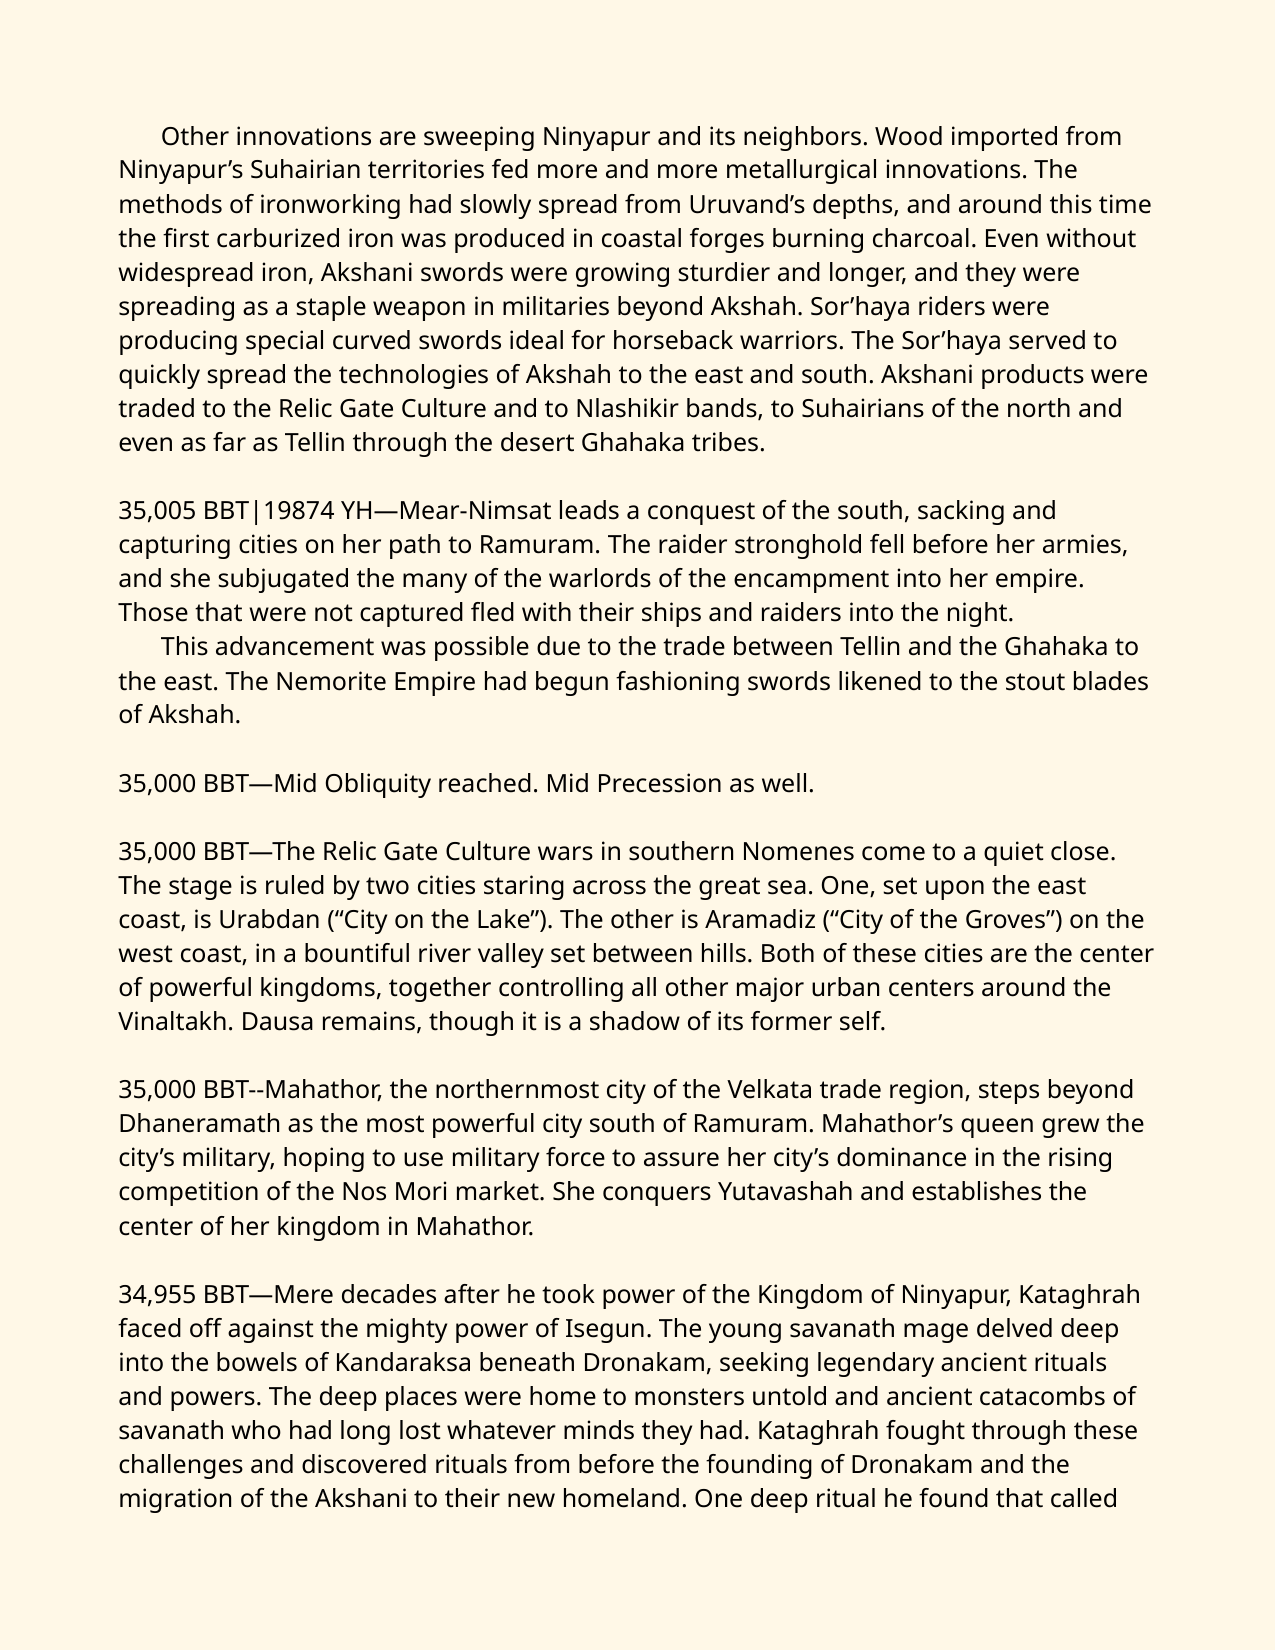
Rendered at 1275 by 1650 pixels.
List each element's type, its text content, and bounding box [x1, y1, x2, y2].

text Other innovations are sweeping Ninyapur and its neighbors. Wood imported from Ninyapur’s Suhairian territories fed more and more metallurgical innovations. The methods of ironworking had slowly spread from Uruvand’s depths, and around this time the first carburized iron was produced in coastal forges burning charcoal. Even without widespread iron, Akshani swords were growing sturdier and longer, and they were spreading as a staple weapon in militaries beyond Akshah. Sor’haya riders were producing special curved swords ideal for horseback warriors. The Sor’haya served to quickly spread the technologies of Akshah to the east and south. Akshani products were traded to the Relic Gate Culture and to Nlashikir bands, to Suhairians of the north and even as far as Tellin through the desert Ghahaka tribes. [118, 118, 1157, 459]
text 35,000 BBT--Mahathor, the northernmost city of the Velkata trade region, steps beyond Dhaneramath as the most powerful city south of Ramuram. Mahathor’s queen grew the city’s military, hoping to use military force to assure her city’s dominance in the rising competition of the Nos Mori market. She conquers Yutavashah and establishes the center of her kingdom in Mahathor. [118, 1072, 1157, 1242]
text 35,000 BBT—The Relic Gate Culture wars in southern Nomenes come to a quiet close. The stage is ruled by two cities staring across the great sea. One, set upon the east coast, is Urabdan (“City on the Lake”). The other is Aramadiz (“City of the Groves”) on the west coast, in a bountiful river valley set between hills. Both of these cities are the center of powerful kingdoms, together controlling all other major urban centers around the Vinaltakh. Dausa remains, though it is a shadow of its former self. [118, 833, 1157, 1038]
text 35,000 BBT—Mid Obliquity reached. Mid Precession as well. [118, 765, 1157, 799]
text 35,005 BBT|19874 YH—Mear-Nimsat leads a conquest of the south, sacking and capturing cities on her path to Ramuram. The raider stronghold fell before her armies, and she subjugated the many of the warlords of the encampment into her empire. Those that were not captured fled with their ships and raiders into the night. [118, 493, 1157, 629]
text 34,955 BBT—Mere decades after he took power of the Kingdom of Ninyapur, Kataghrah faced off against the mighty power of Isegun. The young savanath mage delved deep into the bowels of Kandaraksa beneath Dronakam, seeking legendary ancient rituals and powers. The deep places were home to monsters untold and ancient catacombs of savanath who had long lost whatever minds they had. Kataghrah fought through these challenges and discovered rituals from before the founding of Dronakam and the migration of the Akshani to their new homeland. One deep ritual he found that called [118, 1276, 1157, 1515]
text This advancement was possible due to the trade between Tellin and the Ghahaka to the east. The Nemorite Empire had begun fashioning swords likened to the stout blades of Akshah. [118, 629, 1157, 731]
